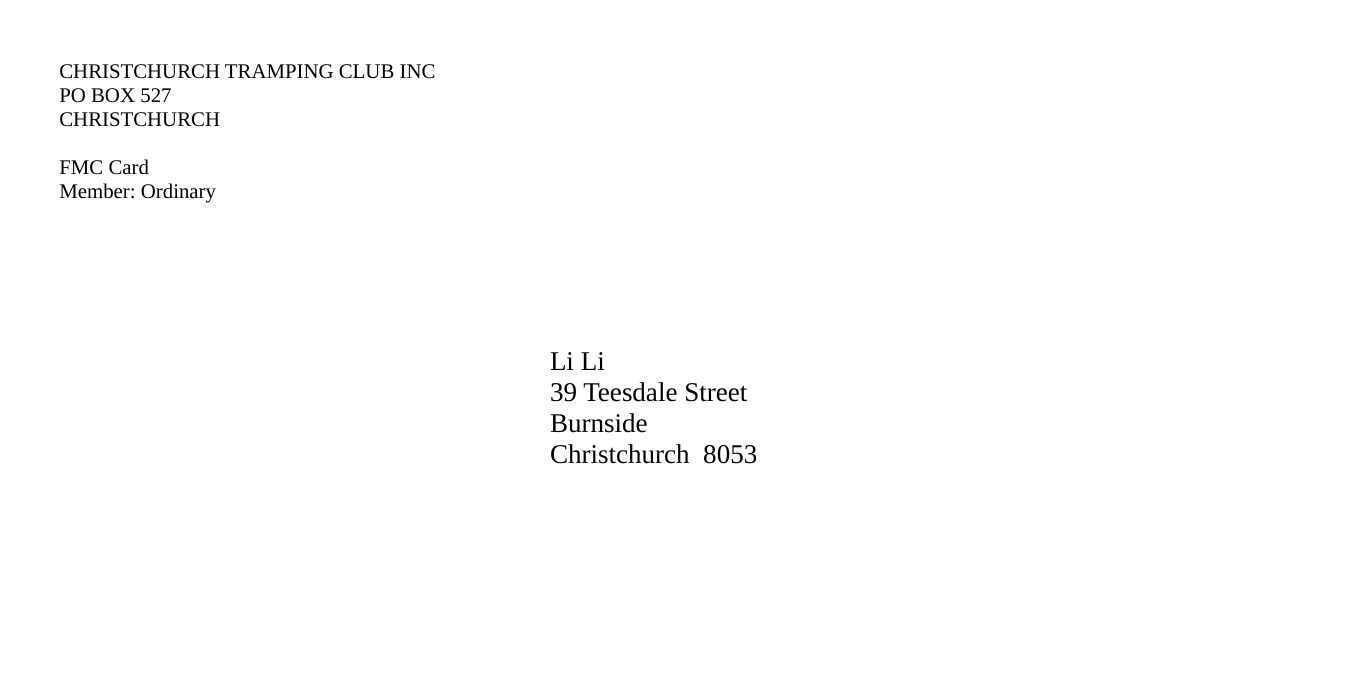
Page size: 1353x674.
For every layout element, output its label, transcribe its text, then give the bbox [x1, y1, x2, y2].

text CHRISTCHURCH [59, 107, 1293, 131]
text 39 Teesdale Street [550, 376, 1293, 407]
text Li Li [550, 345, 1293, 376]
text Member: Ordinary [59, 179, 1293, 203]
text PO BOX 527 [59, 83, 1293, 107]
text Christchurch 8053 [550, 438, 1293, 469]
text CHRISTCHURCH TRAMPING CLUB INC [59, 59, 1293, 83]
text FMC Card [59, 155, 1293, 179]
text Burnside [550, 407, 1293, 438]
